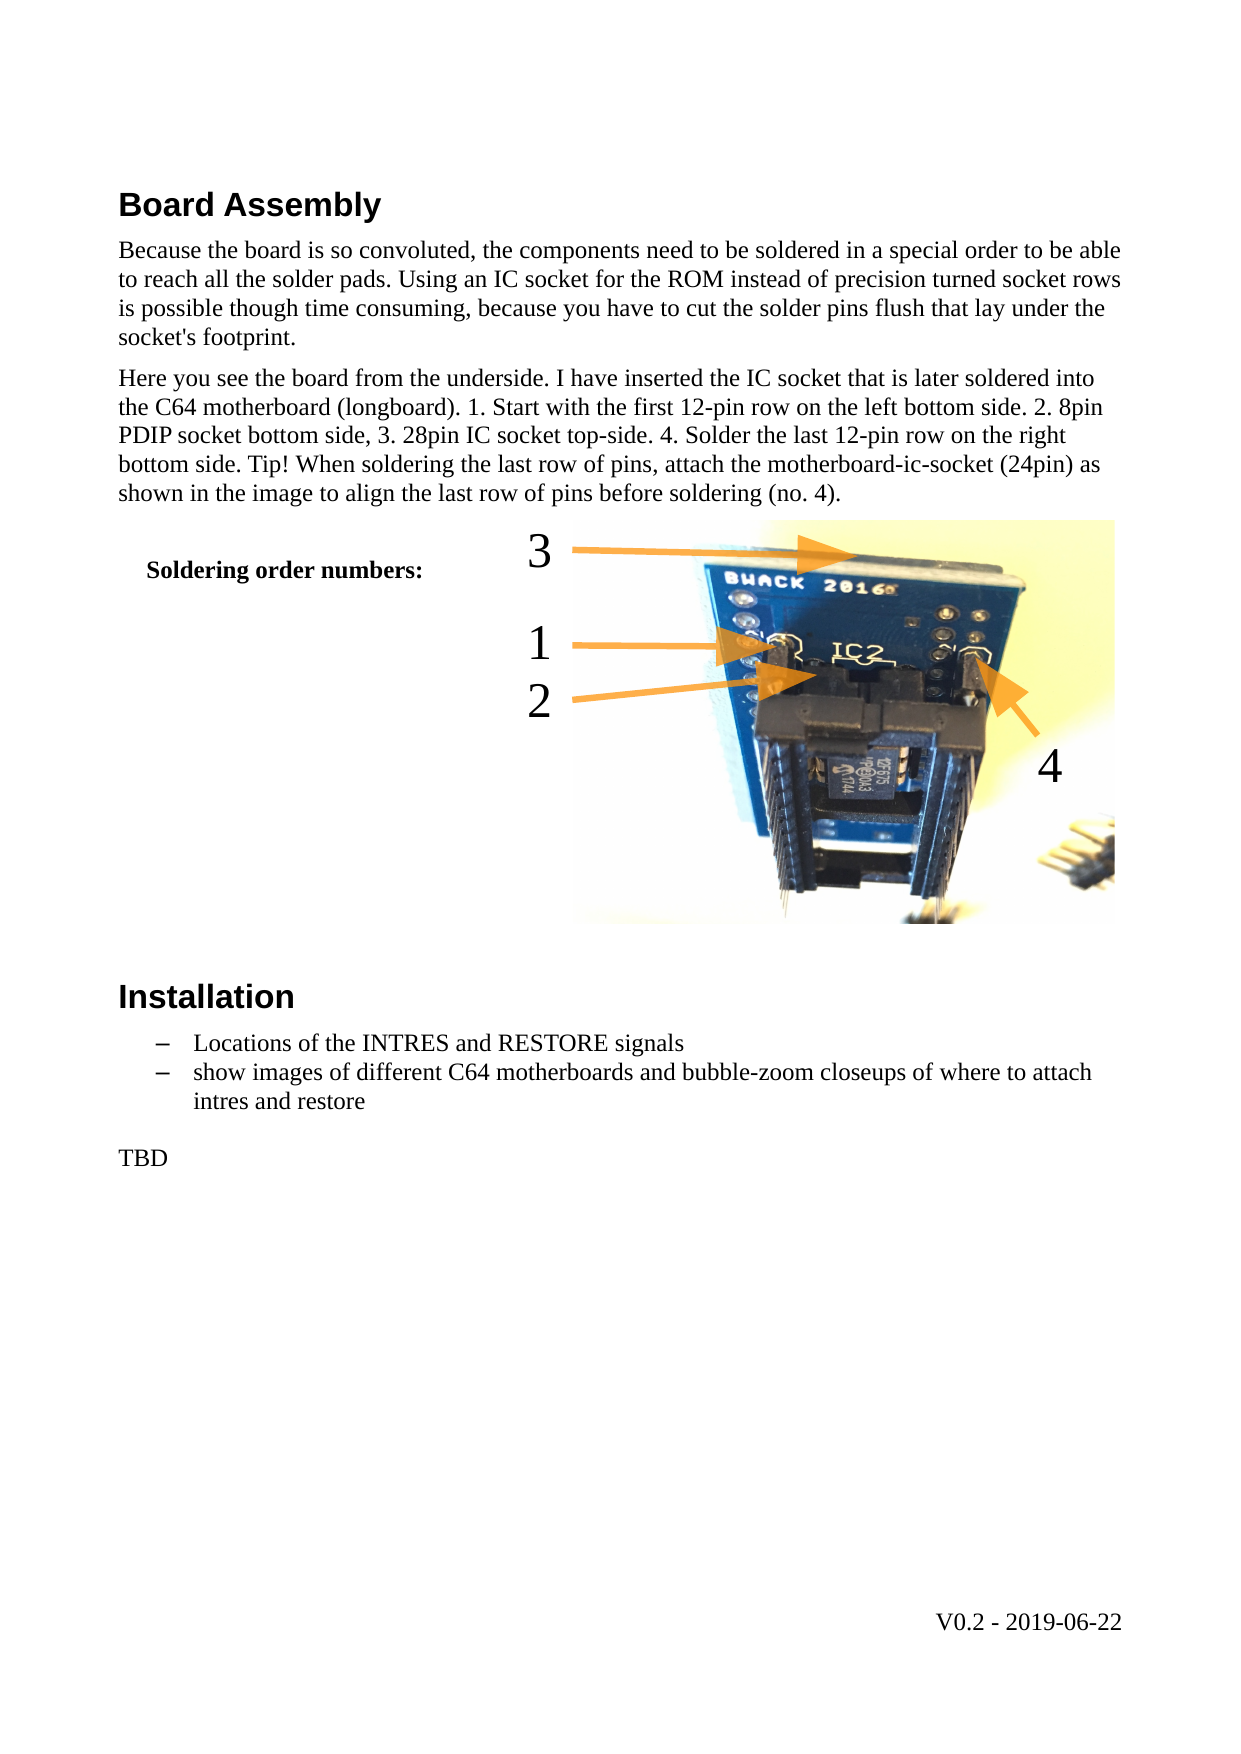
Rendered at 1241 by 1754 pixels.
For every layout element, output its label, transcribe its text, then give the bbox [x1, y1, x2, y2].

list Locations of the INTRES and RESTORE signals [156, 1028, 1122, 1057]
text Here you see the board from the underside. I have inserted the IC socket that is later soldered into the C64 motherboard (longboard). 1. Start with the first 12-pin row on the left bottom side. 2. 8pin PDIP socket bottom side, 3. 28pin IC socket top-side. 4. Solder the last 12-pin row on the right bottom side. Tip! When soldering the last row of pins, attach the motherboard-ic-socket (24pin) as shown in the image to align the last row of pins before soldering (no. 4). [118, 363, 1122, 507]
picture [573, 520, 1115, 924]
subtitle Board Assembly [118, 184, 1122, 223]
list show images of different C64 motherboards and bubble-zoom closeups of where to attach intres and restore [156, 1057, 1122, 1114]
subtitle Installation [118, 977, 1122, 1016]
text TBD [118, 1143, 1122, 1172]
text Because the board is so convoluted, the components need to be soldered in a special order to be able to reach all the solder pads. Using an IC socket for the ROM instead of precision turned socket rows is possible though time consuming, because you have to cut the solder pins flush that lay under the socket's footprint. [118, 236, 1122, 351]
